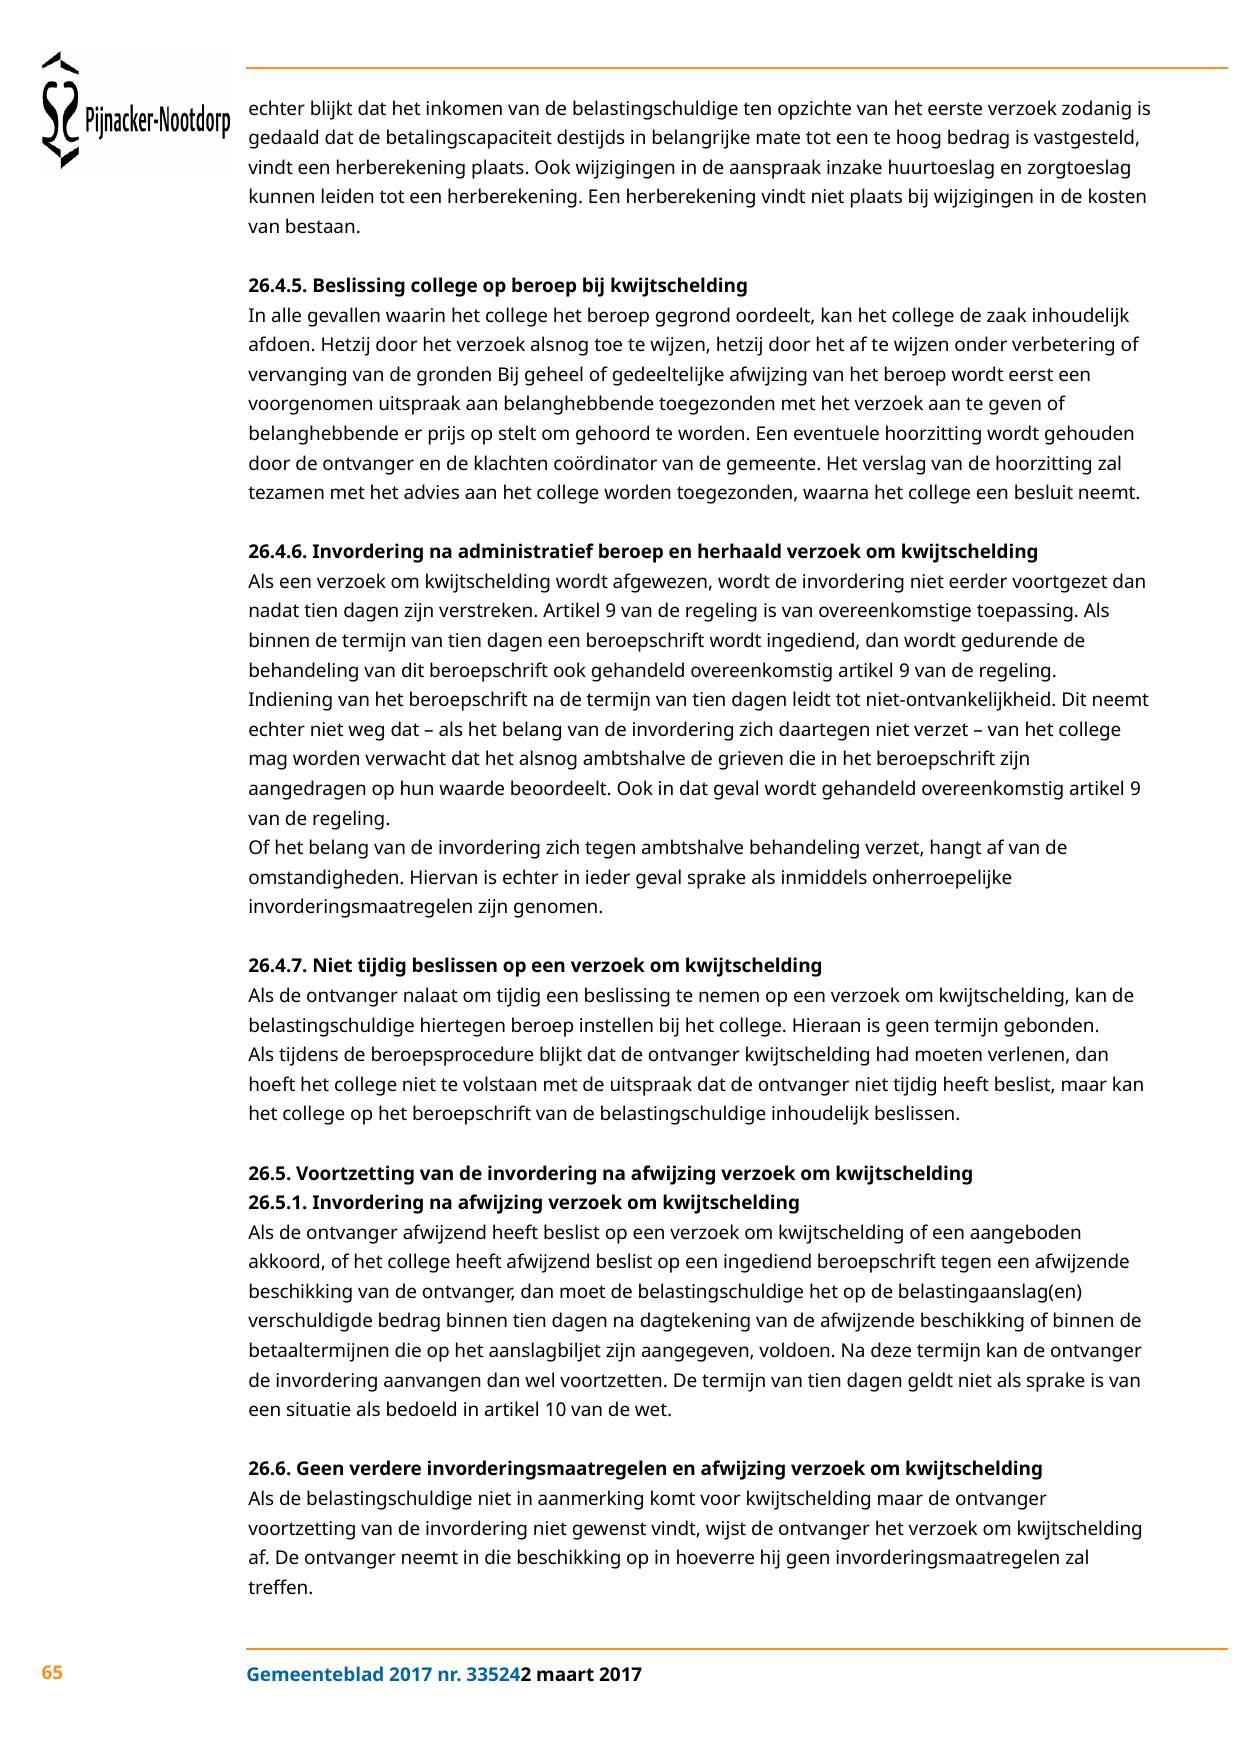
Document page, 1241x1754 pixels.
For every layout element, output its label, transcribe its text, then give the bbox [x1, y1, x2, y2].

text 26.5.1. Invordering na afwijzing verzoek om kwijtschelding [248, 1189, 1152, 1215]
text Als de ontvanger afwijzend heeft beslist op een verzoek om kwijtschelding of een aangeboden akkoord, of het college heeft afwijzend beslist op een ingediend beroepschrift tegen een afwijzende beschikking van de ontvanger, dan moet de belastingschuldige het op de belastingaanslag(en) verschuldigde bedrag binnen tien dagen na dagtekening van de afwijzende beschikking of binnen de betaaltermijnen die op het aanslagbiljet zijn aangegeven, voldoen. Na deze termijn kan de ontvanger de invordering aanvangen dan wel voortzetten. De termijn van tien dagen geldt niet als sprake is van een situatie als bedoeld in artikel 10 van de wet. [248, 1219, 1152, 1422]
text 26.4.6. Invordering na administratief beroep en herhaald verzoek om kwijtschelding [248, 538, 1152, 564]
picture [41, 47, 231, 172]
text Als een verzoek om kwijtschelding wordt afgewezen, wordt de invordering niet eerder voortgezet dan nadat tien dagen zijn verstreken. Artikel 9 van de regeling is van overeenkomstige toepassing. Als binnen de termijn van tien dagen een beroepschrift wordt ingediend, dan wordt gedurende de behandeling van dit beroepschrift ook gehandeld overeenkomstig artikel 9 van de regeling. [248, 568, 1152, 683]
text 26.6. Geen verdere invorderingsmaatregelen en afwijzing verzoek om kwijtschelding [248, 1456, 1152, 1481]
text 26.4.7. Niet tijdig beslissen op een verzoek om kwijtschelding [248, 953, 1152, 978]
text Indiening van het beroepschrift na de termijn van tien dagen leidt tot niet-ontvankelijkheid. Dit neemt echter niet weg dat – als het belang van de invordering zich daartegen niet verzet – van het college mag worden verwacht dat het alsnog ambtshalve de grieven die in het beroepschrift zijn aangedragen op hun waarde beoordeelt. Ook in dat geval wordt gehandeld overeenkomstig artikel 9 van de regeling. [248, 686, 1152, 831]
text Als de ontvanger nalaat om tijdig een beslissing te nemen op een verzoek om kwijtschelding, kan de belastingschuldige hiertegen beroep instellen bij het college. Hieraan is geen termijn gebonden. [248, 982, 1152, 1038]
text In alle gevallen waarin het college het beroep gegrond oordeelt, kan het college de zaak inhoudelijk afdoen. Hetzij door het verzoek alsnog toe te wijzen, hetzij door het af te wijzen onder verbetering of vervanging van de gronden Bij geheel of gedeeltelijke afwijzing van het beroep wordt eerst een voorgenomen uitspraak aan belanghebbende toegezonden met het verzoek aan te geven of belanghebbende er prijs op stelt om gehoord te worden. Een eventuele hoorzitting wordt gehouden door de ontvanger en de klachten coördinator van de gemeente. Het verslag van de hoorzitting zal tezamen met het advies aan het college worden toegezonden, waarna het college een besluit neemt. [248, 302, 1152, 505]
text Als tijdens de beroepsprocedure blijkt dat de ontvanger kwijtschelding had moeten verlenen, dan hoeft het college niet te volstaan met de uitspraak dat de ontvanger niet tijdig heeft beslist, maar kan het college op het beroepschrift van de belastingschuldige inhoudelijk beslissen. [248, 1041, 1152, 1126]
text Als de belastingschuldige niet in aanmerking komt voor kwijtschelding maar de ontvanger voortzetting van de invordering niet gewenst vindt, wijst de ontvanger het verzoek om kwijtschelding af. De ontvanger neemt in die beschikking op in hoeverre hij geen invorderingsmaatregelen zal treffen. [248, 1485, 1152, 1600]
text 26.5. Voortzetting van de invordering na afwijzing verzoek om kwijtschelding [248, 1160, 1152, 1186]
text Of het belang van de invordering zich tegen ambtshalve behandeling verzet, hangt af van de omstandigheden. Hiervan is echter in ieder geval sprake als inmiddels onherroepelijke invorderingsmaatregelen zijn genomen. [248, 834, 1152, 919]
text 26.4.5. Beslissing college op beroep bij kwijtschelding [248, 272, 1152, 298]
text echter blijkt dat het inkomen van de belastingschuldige ten opzichte van het eerste verzoek zodanig is gedaald dat de betalingscapaciteit destijds in belangrijke mate tot een te hoog bedrag is vastgesteld, vindt een herberekening plaats. Ook wijzigingen in de aanspraak inzake huurtoeslag en zorgtoeslag kunnen leiden tot een herberekening. Een herberekening vindt niet plaats bij wijzigingen in de kosten van bestaan. [248, 95, 1152, 239]
